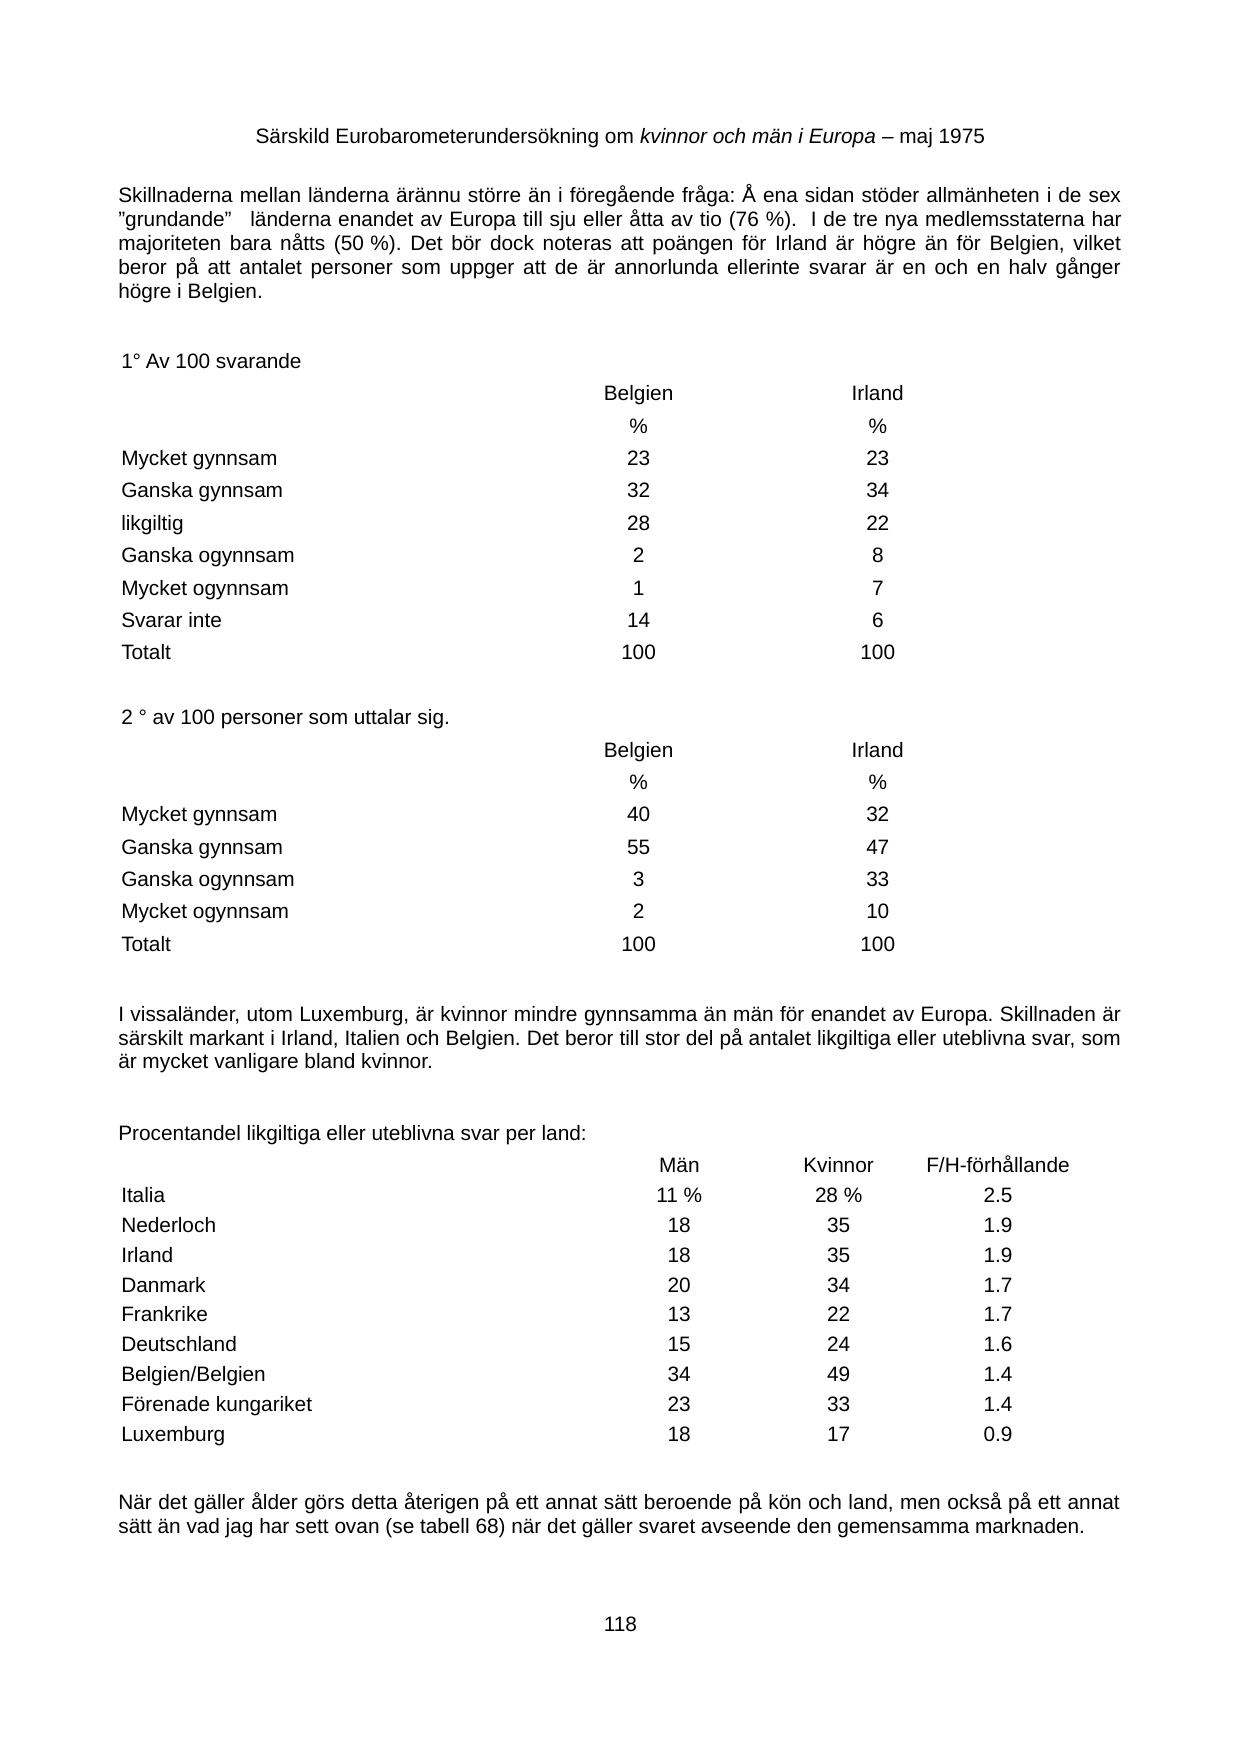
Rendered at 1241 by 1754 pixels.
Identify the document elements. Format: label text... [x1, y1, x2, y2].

table_cell 18 [596, 1240, 762, 1269]
table_header Kvinnor [762, 1150, 915, 1180]
table_cell 32 [532, 474, 745, 506]
table_cell Deutschland [118, 1329, 596, 1359]
table_cell 17 [762, 1419, 915, 1448]
table_cell 2 ° av 100 personer som uttalar sig. [118, 701, 532, 733]
table_cell Danmark [118, 1270, 596, 1299]
table_cell 49 [762, 1359, 915, 1389]
table_cell % [745, 766, 1010, 798]
table_cell 1,9 [915, 1210, 1081, 1240]
table_cell Irland [118, 1240, 596, 1269]
table_cell Luxemburg [118, 1419, 596, 1448]
table_cell [118, 409, 532, 442]
table_cell 35 [762, 1210, 915, 1240]
table_cell 18 [596, 1419, 762, 1448]
table_cell 32 [745, 798, 1010, 830]
table_cell 47 [745, 830, 1010, 863]
table_cell 22 [762, 1299, 915, 1329]
table_cell Belgien [532, 733, 745, 766]
table_cell 23 [596, 1389, 762, 1418]
table_cell % [532, 766, 745, 798]
table_cell Irland [745, 733, 1010, 766]
table_cell Totalt [118, 636, 532, 668]
table_cell 2 [532, 539, 745, 571]
table_cell 35 [762, 1240, 915, 1269]
table_cell Förenade kungariket [118, 1389, 596, 1418]
table_cell 100 [745, 636, 1010, 668]
table_header F/H-förhållande [915, 1150, 1081, 1180]
table_cell Belgien [532, 377, 745, 409]
text Skillnaderna mellan länderna ärännu större än i föregående fråga: Å ena sidan stöder allmänheten i de sex ”grundande” länderna enandet av Europa till sju eller åtta av tio (76 %). I de tre nya medlemsstaterna har majoriteten bara nåtts (50 %). Det bör dock noteras att poängen för Irland är högre än för Belgien, vilket beror på att antalet personer som uppger att de är annorlunda ellerinte svarar är en och en halv gånger högre i Belgien. [118, 183, 1122, 303]
table_cell 22 [745, 506, 1010, 539]
table_cell Mycket gynnsam [118, 442, 532, 474]
text I vissaländer, utom Luxemburg, är kvinnor mindre gynnsamma än män för enandet av Europa. Skillnaden är särskilt markant i Irland, Italien och Belgien. Det beror till stor del på antalet likgiltiga eller uteblivna svar, som är mycket vanligare bland kvinnor. [118, 1001, 1122, 1073]
table_cell 1,4 [915, 1389, 1081, 1418]
table_cell 34 [762, 1270, 915, 1299]
table_cell 34 [745, 474, 1010, 506]
table_cell % [745, 409, 1010, 442]
table_header Män [596, 1150, 762, 1180]
table_cell [532, 669, 745, 701]
table_cell 1,9 [915, 1240, 1081, 1269]
table_cell [745, 701, 1010, 733]
table_cell 10 [745, 895, 1010, 928]
table_cell 3 [532, 863, 745, 895]
table_header 1° Av 100 svarande [118, 345, 1010, 377]
table_cell 1,6 [915, 1329, 1081, 1359]
table_cell 33 [745, 863, 1010, 895]
table_cell 24 [762, 1329, 915, 1359]
table_cell [118, 377, 532, 409]
table_cell 55 [532, 830, 745, 863]
table_cell 8 [745, 539, 1010, 571]
table_cell [118, 733, 532, 766]
table_cell Nederloch [118, 1210, 596, 1240]
table_cell % [532, 409, 745, 442]
table_cell 23 [532, 442, 745, 474]
table_cell Mycket ogynnsam [118, 895, 532, 928]
table_cell Frankrike [118, 1299, 596, 1329]
table_cell likgiltig [118, 506, 532, 539]
table_cell 18 [596, 1210, 762, 1240]
table_cell [745, 669, 1010, 701]
table_cell 100 [532, 636, 745, 668]
table_cell 100 [532, 928, 745, 960]
table_cell [118, 766, 532, 798]
table_cell 28 [532, 506, 745, 539]
table_cell 2 [532, 895, 745, 928]
table_cell 1,7 [915, 1299, 1081, 1329]
table_cell 40 [532, 798, 745, 830]
text När det gäller ålder görs detta återigen på ett annat sätt beroende på kön och land, men också på ett annat sätt än vad jag har sett ovan (se tabell 68) när det gäller svaret avseende den gemensamma marknaden. [118, 1490, 1122, 1538]
table_cell 1 [532, 571, 745, 604]
table_cell 6 [745, 604, 1010, 636]
table_cell 100 [745, 928, 1010, 960]
table_cell 1,4 [915, 1359, 1081, 1389]
table_cell Ganska ogynnsam [118, 539, 532, 571]
table_cell 14 [532, 604, 745, 636]
table_cell 11 % [596, 1180, 762, 1210]
table_cell Ganska gynnsam [118, 830, 532, 863]
table_cell [532, 701, 745, 733]
table_cell Mycket gynnsam [118, 798, 532, 830]
table_cell 23 [745, 442, 1010, 474]
text Procentandel likgiltiga eller uteblivna svar per land: [118, 1121, 1122, 1144]
table_header [118, 1150, 596, 1180]
table_cell 2,5 [915, 1180, 1081, 1210]
table_cell 34 [596, 1359, 762, 1389]
table_cell Belgien/Belgien [118, 1359, 596, 1389]
table_cell 33 [762, 1389, 915, 1418]
table_cell 1,7 [915, 1270, 1081, 1299]
table_cell Svarar inte [118, 604, 532, 636]
table_cell Italia [118, 1180, 596, 1210]
table_cell 15 [596, 1329, 762, 1359]
table_cell Ganska ogynnsam [118, 863, 532, 895]
table_cell 13 [596, 1299, 762, 1329]
table_cell Mycket ogynnsam [118, 571, 532, 604]
table_cell 7 [745, 571, 1010, 604]
table_cell Ganska gynnsam [118, 474, 532, 506]
table_cell [118, 669, 532, 701]
table_cell 0,9 [915, 1419, 1081, 1448]
table_cell 28 % [762, 1180, 915, 1210]
table_cell Irland [745, 377, 1010, 409]
table_cell 20 [596, 1270, 762, 1299]
table_cell Totalt [118, 928, 532, 960]
